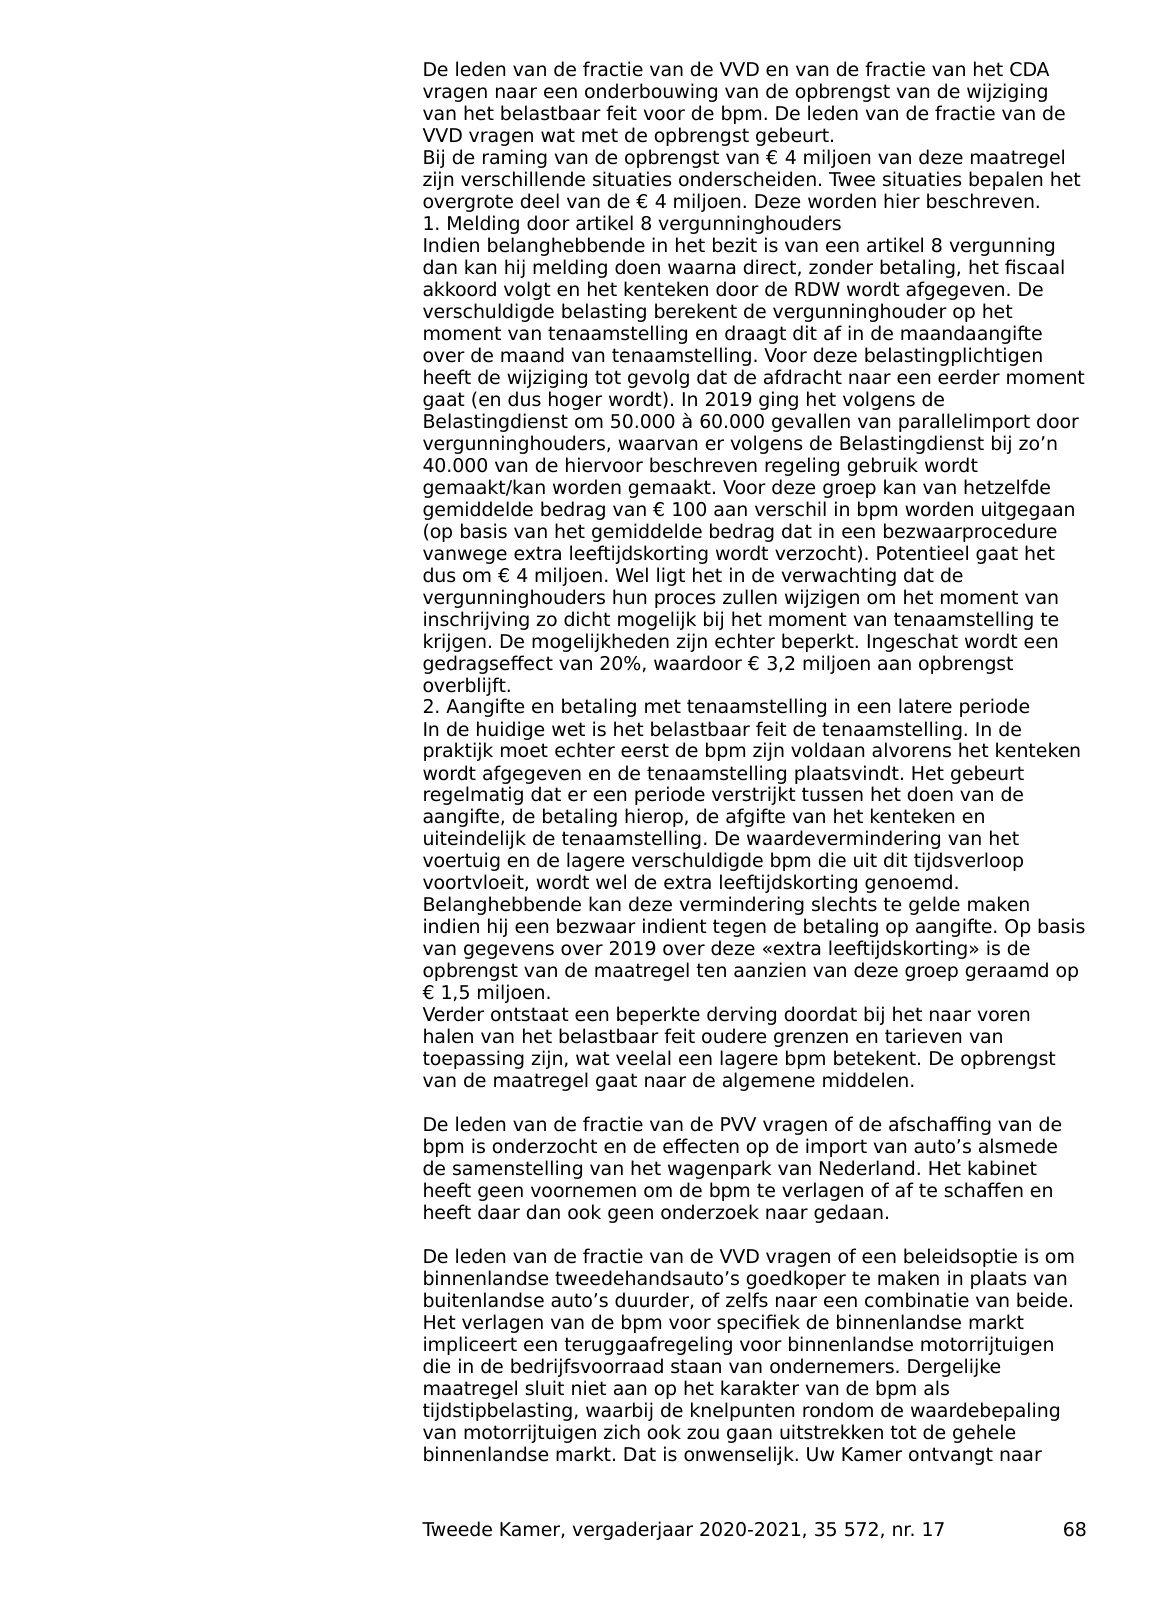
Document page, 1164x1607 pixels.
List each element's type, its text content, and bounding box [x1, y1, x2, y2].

text 1. Melding door artikel 8 vergunninghouders [422, 213, 1087, 235]
text De leden van de fractie van de VVD vragen of een beleidsoptie is om binnenlandse tweedehandsauto’s goedkoper te maken in plaats van buitenlandse auto’s duurder, of zelfs naar een combinatie van beide. Het verlagen van de bpm voor specifiek de binnenlandse markt impliceert een teruggaafregeling voor binnenlandse motorrijtuigen die in de bedrijfsvoorraad staan van ondernemers. Dergelijke maatregel sluit niet aan op het karakter van de bpm als tijdstipbelasting, waarbij de knelpunten rondom de waardebepaling van motorrijtuigen zich ook zou gaan uitstrekken tot de gehele binnenlandse markt. Dat is onwenselijk. Uw Kamer ontvangt naar [422, 1246, 1087, 1466]
text Bij de raming van de opbrengst van € 4 miljoen van deze maatregel zijn verschillende situaties onderscheiden. Twee situaties bepalen het overgrote deel van de € 4 miljoen. Deze worden hier beschreven. [422, 147, 1087, 213]
text De leden van de fractie van de PVV vragen of de afschaffing van de bpm is onderzocht en de effecten op de import van auto’s alsmede de samenstelling van het wagenpark van Nederland. Het kabinet heeft geen voornemen om de bpm te verlagen of af te schaffen en heeft daar dan ook geen onderzoek naar gedaan. [422, 1114, 1087, 1224]
text Indien belanghebbende in het bezit is van een artikel 8 vergunning dan kan hij melding doen waarna direct, zonder betaling, het fiscaal akkoord volgt en het kenteken door de RDW wordt afgegeven. De verschuldigde belasting berekent de vergunninghouder op het moment van tenaamstelling en draagt dit af in de maandaangifte over de maand van tenaamstelling. Voor deze belastingplichtigen heeft de wijziging tot gevolg dat de afdracht naar een eerder moment gaat (en dus hoger wordt). In 2019 ging het volgens de Belastingdienst om 50.000 à 60.000 gevallen van parallelimport door vergunninghouders, waarvan er volgens de Belastingdienst bij zo’n 40.000 van de hiervoor beschreven regeling gebruik wordt gemaakt/kan worden gemaakt. Voor deze groep kan van hetzelfde gemiddelde bedrag van € 100 aan verschil in bpm worden uitgegaan (op basis van het gemiddelde bedrag dat in een bezwaarprocedure vanwege extra leeftijdskorting wordt verzocht). Potentieel gaat het dus om € 4 miljoen. Wel ligt het in de verwachting dat de vergunninghouders hun proces zullen wijzigen om het moment van inschrijving zo dicht mogelijk bij het moment van tenaamstelling te krijgen. De mogelijkheden zijn echter beperkt. Ingeschat wordt een gedragseffect van 20%, waardoor € 3,2 miljoen aan opbrengst overblijft. [422, 235, 1087, 696]
text De leden van de fractie van de VVD en van de fractie van het CDA vragen naar een onderbouwing van de opbrengst van de wijziging van het belastbaar feit voor de bpm. De leden van de fractie van de VVD vragen wat met de opbrengst gebeurt. [422, 59, 1087, 147]
text Verder ontstaat een beperkte derving doordat bij het naar voren halen van het belastbaar feit oudere grenzen en tarieven van toepassing zijn, wat veelal een lagere bpm betekent. De opbrengst van de maatregel gaat naar de algemene middelen. [422, 1004, 1087, 1092]
text In de huidige wet is het belastbaar feit de tenaamstelling. In de praktijk moet echter eerst de bpm zijn voldaan alvorens het kenteken wordt afgegeven en de tenaamstelling plaatsvindt. Het gebeurt regelmatig dat er een periode verstrijkt tussen het doen van de aangifte, de betaling hierop, de afgifte van het kenteken en uiteindelijk de tenaamstelling. De waardevermindering van het voertuig en de lagere verschuldigde bpm die uit dit tijdsverloop voortvloeit, wordt wel de extra leeftijdskorting genoemd. Belanghebbende kan deze vermindering slechts te gelde maken indien hij een bezwaar indient tegen de betaling op aangifte. Op basis van gegevens over 2019 over deze «extra leeftijdskorting» is de opbrengst van de maatregel ten aanzien van deze groep geraamd op € 1,5 miljoen. [422, 718, 1087, 1004]
text 2. Aangifte en betaling met tenaamstelling in een latere periode [422, 696, 1087, 718]
